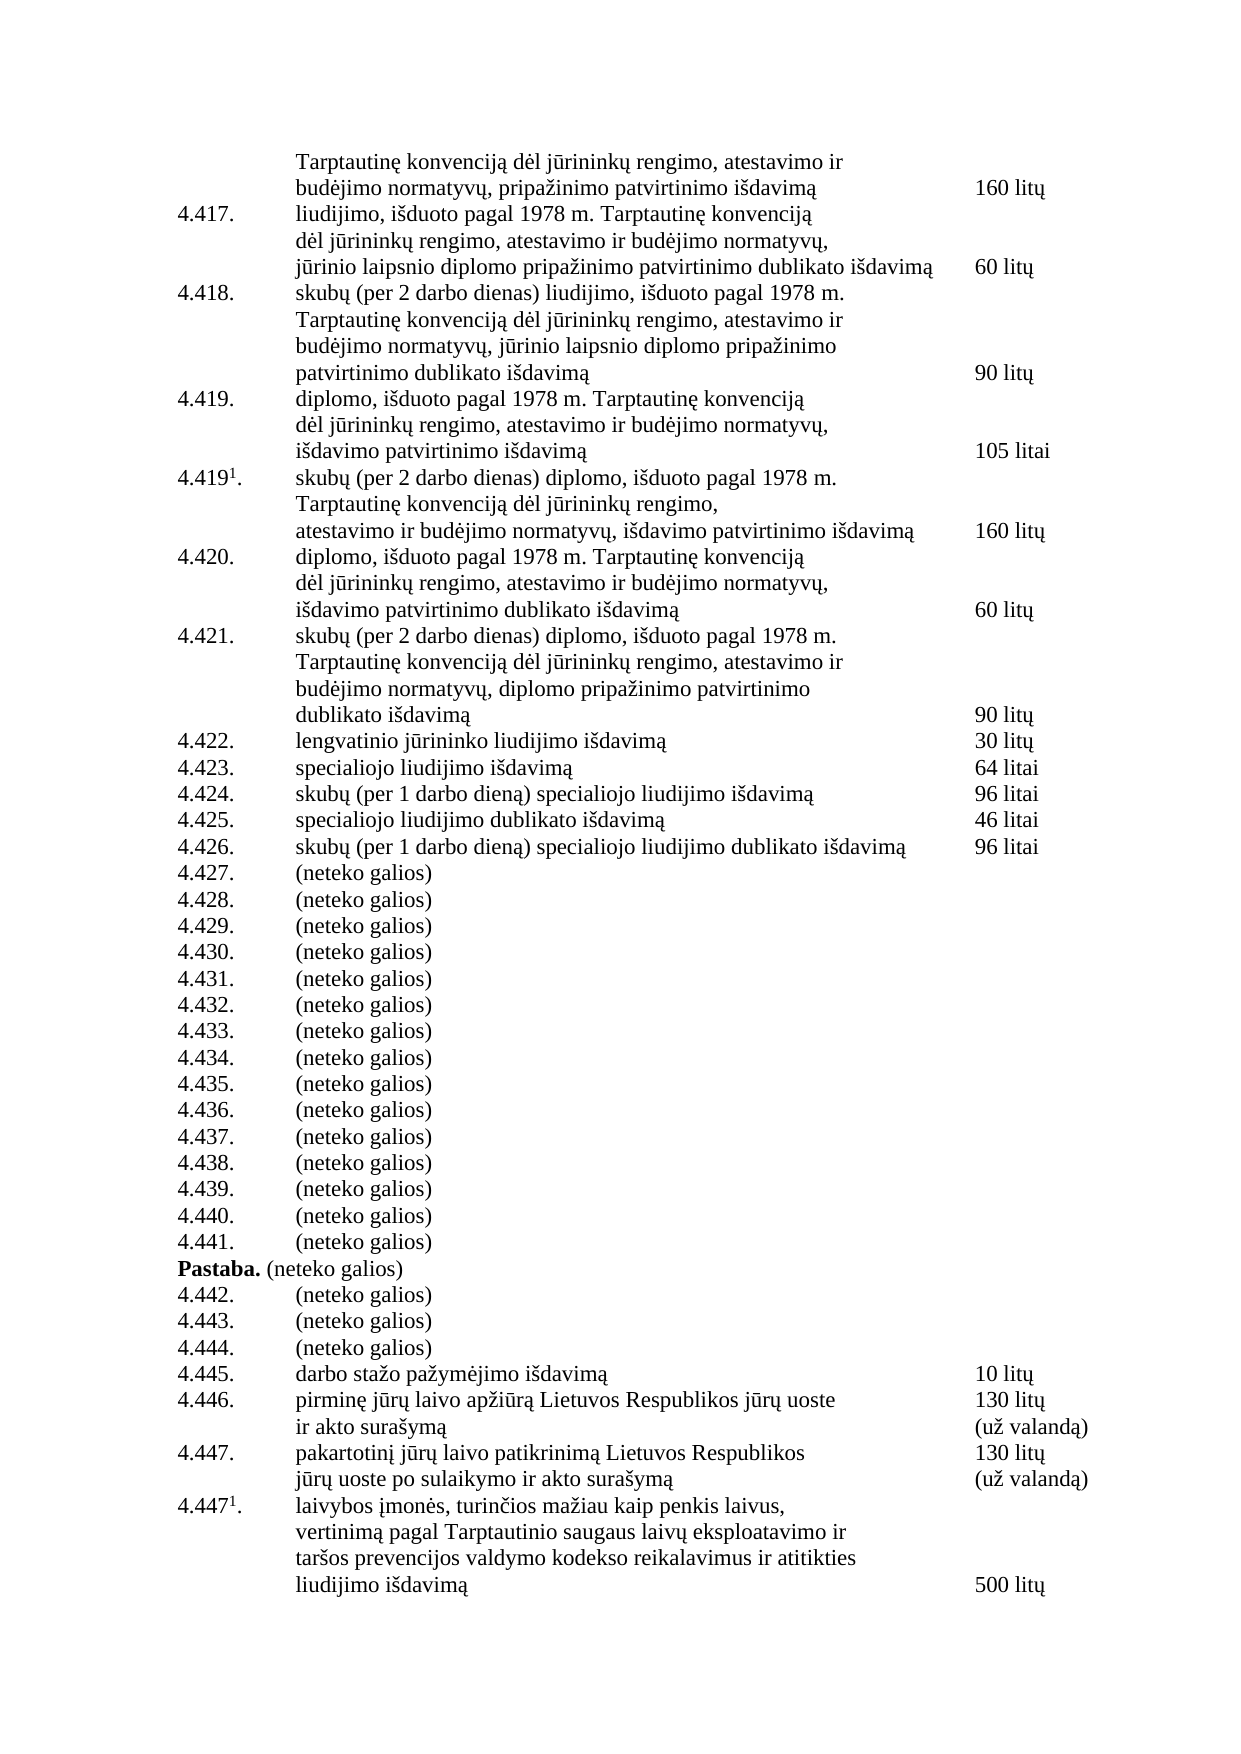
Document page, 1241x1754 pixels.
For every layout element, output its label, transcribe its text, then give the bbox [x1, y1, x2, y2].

text 4.4191. skubų (per 2 darbo dienas) diplomo, išduoto pagal 1978 m. [177, 464, 1122, 490]
text Tarptautinę konvenciją dėl jūrininkų rengimo, atestavimo ir [177, 648, 1122, 675]
text Tarptautinę konvenciją dėl jūrininkų rengimo, atestavimo ir [177, 148, 1122, 174]
text 4.439. (neteko galios) [177, 1176, 1122, 1202]
text budėjimo normatyvų, pripažinimo patvirtinimo išdavimą 160 litų [177, 174, 1122, 200]
text patvirtinimo dublikato išdavimą 90 litų [177, 358, 1122, 385]
text dėl jūrininkų rengimo, atestavimo ir budėjimo normatyvų, [177, 569, 1122, 596]
text 4.436. (neteko galios) [177, 1096, 1122, 1123]
text Tarptautinę konvenciją dėl jūrininkų rengimo, atestavimo ir [177, 306, 1122, 332]
text jūrinio laipsnio diplomo pripažinimo patvirtinimo dublikato išdavimą 60 litų [177, 253, 1122, 279]
text budėjimo normatyvų, jūrinio laipsnio diplomo pripažinimo [177, 332, 1122, 358]
text 4.442. (neteko galios) [177, 1281, 1122, 1307]
text 4.4471. laivybos įmonės, turinčios mažiau kaip penkis laivus, [177, 1492, 1122, 1518]
text 4.432. (neteko galios) [177, 991, 1122, 1017]
text taršos prevencijos valdymo kodekso reikalavimus ir atitikties [295, 1544, 1122, 1571]
text 4.426. skubų (per 1 darbo dieną) specialiojo liudijimo dublikato išdavimą 96 litai [177, 833, 1122, 859]
text liudijimo išdavimą 500 litų [295, 1571, 1122, 1597]
text atestavimo ir budėjimo normatyvų, išdavimo patvirtinimo išdavimą 160 litų [177, 517, 1122, 543]
text išdavimo patvirtinimo dublikato išdavimą 60 litų [177, 596, 1122, 622]
text 4.427. (neteko galios) [177, 859, 1122, 886]
text 4.445. darbo stažo pažymėjimo išdavimą 10 litų [177, 1360, 1122, 1386]
text 4.446. pirminę jūrų laivo apžiūrą Lietuvos Respublikos jūrų uoste 130 litų [177, 1386, 1122, 1413]
text 4.440. (neteko galios) [177, 1202, 1122, 1228]
text 4.433. (neteko galios) [177, 1017, 1122, 1044]
text 4.422. lengvatinio jūrininko liudijimo išdavimą 30 litų [177, 727, 1122, 754]
text 4.428. (neteko galios) [177, 886, 1122, 912]
text 4.437. (neteko galios) [177, 1123, 1122, 1149]
text 4.425. specialiojo liudijimo dublikato išdavimą 46 litai [177, 807, 1122, 833]
text 4.418. skubų (per 2 darbo dienas) liudijimo, išduoto pagal 1978 m. [177, 279, 1122, 306]
text 4.431. (neteko galios) [177, 965, 1122, 991]
text Tarptautinę konvenciją dėl jūrininkų rengimo, [177, 490, 1122, 517]
text 4.434. (neteko galios) [177, 1044, 1122, 1070]
text vertinimą pagal Tarptautinio saugaus laivų eksploatavimo ir [295, 1518, 1122, 1544]
text 4.443. (neteko galios) [177, 1307, 1122, 1334]
text 4.429. (neteko galios) [177, 912, 1122, 938]
text 4.424. skubų (per 1 darbo dieną) specialiojo liudijimo išdavimą 96 litai [177, 780, 1122, 807]
text 4.421. skubų (per 2 darbo dienas) diplomo, išduoto pagal 1978 m. [177, 622, 1122, 648]
text 4.417. liudijimo, išduoto pagal 1978 m. Tarptautinę konvenciją [177, 200, 1122, 227]
text dublikato išdavimą 90 litų [177, 701, 1122, 727]
text 4.447. pakartotinį jūrų laivo patikrinimą Lietuvos Respublikos 130 litų [177, 1439, 1122, 1465]
text budėjimo normatyvų, diplomo pripažinimo patvirtinimo [177, 675, 1122, 701]
text išdavimo patvirtinimo išdavimą 105 litai [177, 438, 1122, 464]
text 4.430. (neteko galios) [177, 938, 1122, 965]
text 4.444. (neteko galios) [177, 1334, 1122, 1360]
text 4.441. (neteko galios) [177, 1228, 1122, 1254]
text 4.420. diplomo, išduoto pagal 1978 m. Tarptautinę konvenciją [177, 543, 1122, 569]
text 4.438. (neteko galios) [177, 1149, 1122, 1176]
text Pastaba. (neteko galios) [177, 1254, 1122, 1281]
text jūrų uoste po sulaikymo ir akto surašymą (už valandą) [177, 1465, 1122, 1492]
text 4.423. specialiojo liudijimo išdavimą 64 litai [177, 754, 1122, 780]
text 4.419. diplomo, išduoto pagal 1978 m. Tarptautinę konvenciją [177, 385, 1122, 411]
text 4.435. (neteko galios) [177, 1070, 1122, 1096]
text ir akto surašymą (už valandą) [177, 1413, 1122, 1439]
text dėl jūrininkų rengimo, atestavimo ir budėjimo normatyvų, [177, 227, 1122, 253]
text dėl jūrininkų rengimo, atestavimo ir budėjimo normatyvų, [177, 411, 1122, 438]
